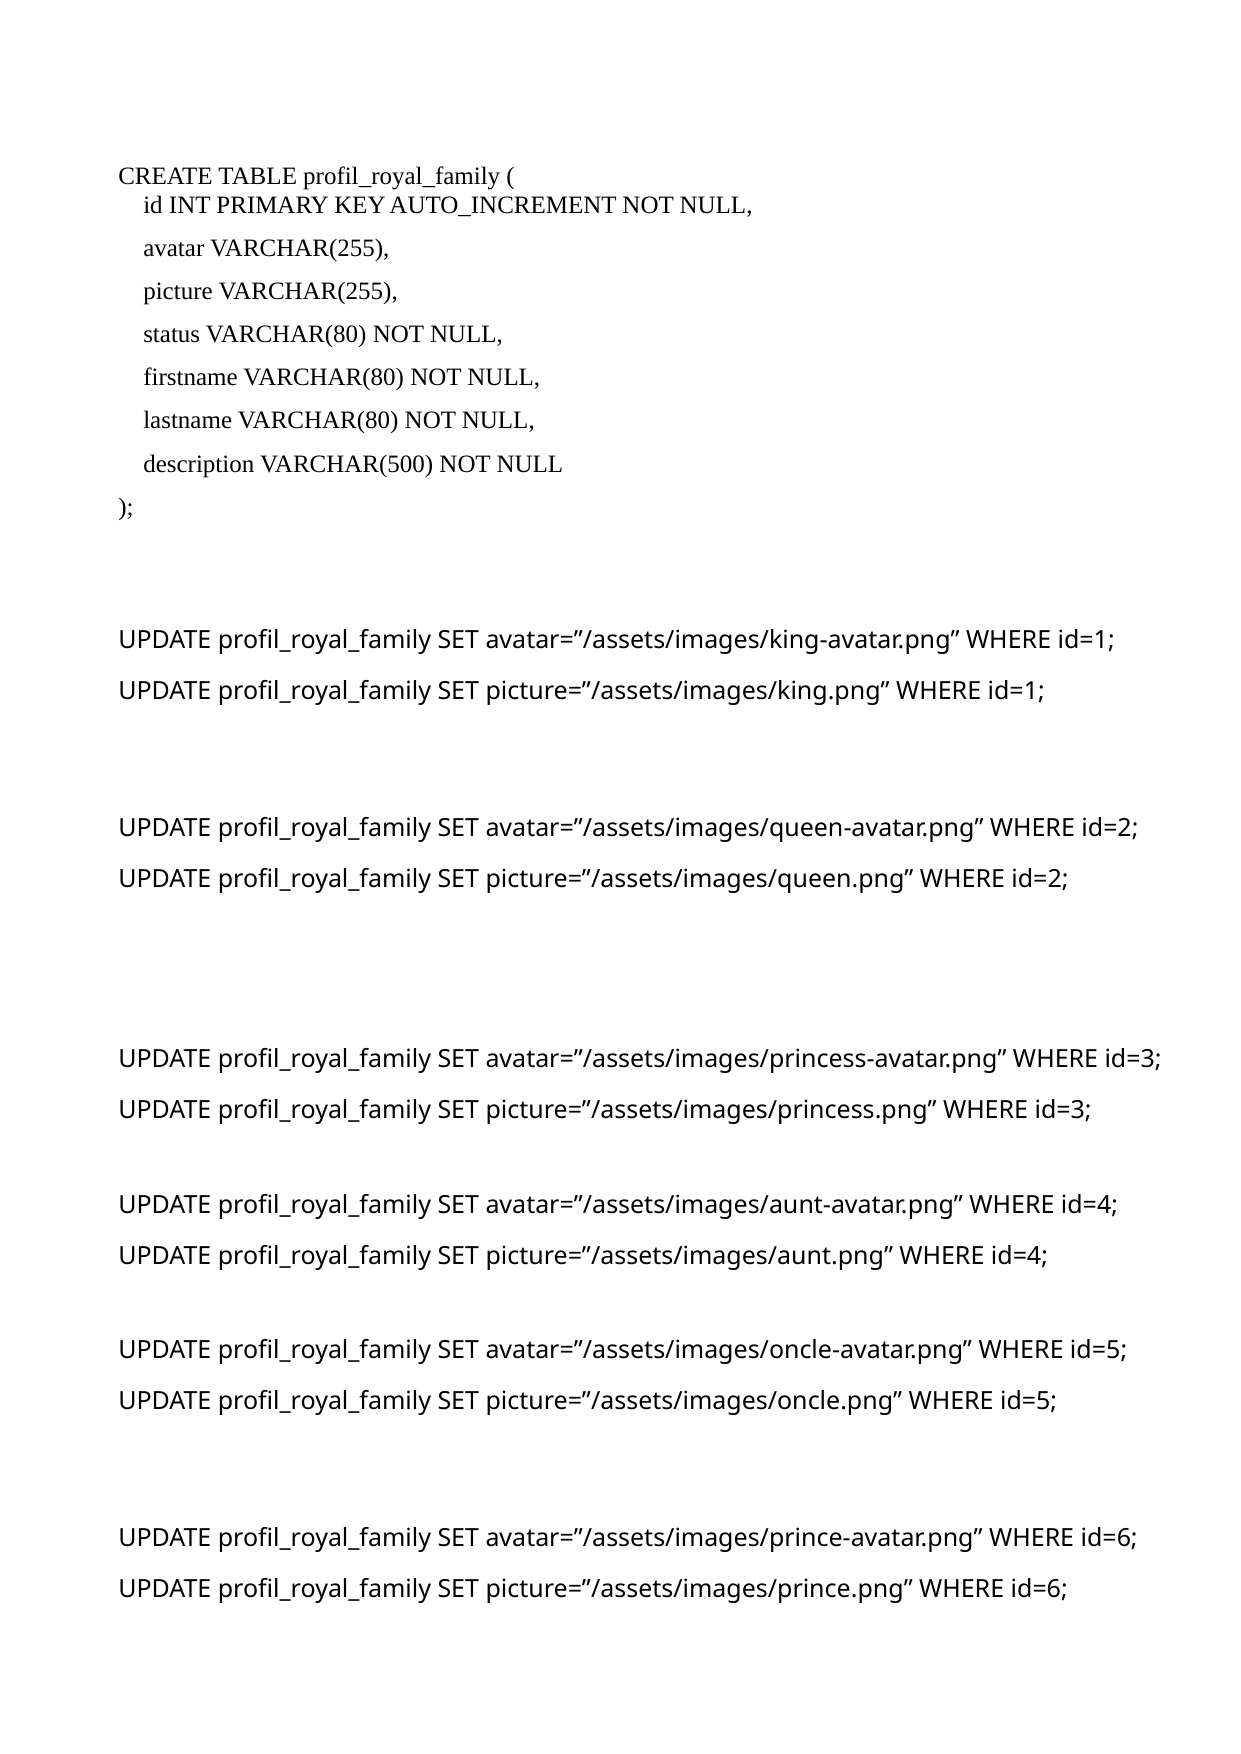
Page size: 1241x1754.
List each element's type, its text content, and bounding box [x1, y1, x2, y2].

text UPDATE profil_royal_family SET avatar=”/assets/images/queen-avatar.png” WHERE id=2; [118, 809, 1190, 844]
text UPDATE profil_royal_family SET picture=”/assets/images/aunt.png” WHERE id=4; [118, 1237, 1240, 1271]
text id INT PRIMARY KEY AUTO_INCREMENT NOT NULL, [118, 190, 1190, 219]
text picture VARCHAR(255), [118, 276, 1190, 305]
text UPDATE profil_royal_family SET avatar=”/assets/images/aunt-avatar.png” WHERE id=4; [118, 1186, 1190, 1220]
text CREATE TABLE profil_royal_family ( [118, 161, 1190, 190]
text UPDATE profil_royal_family SET picture=”/assets/images/prince.png” WHERE id=6; [118, 1571, 1240, 1605]
text UPDATE profil_royal_family SET picture=”/assets/images/queen.png” WHERE id=2; [118, 861, 1190, 895]
text UPDATE profil_royal_family SET avatar=”/assets/images/princess-avatar.png” WHERE id=3; [118, 1041, 1190, 1075]
text firstname VARCHAR(80) NOT NULL, [118, 362, 1190, 391]
text UPDATE profil_royal_family SET picture=”/assets/images/king.png” WHERE id=1; [118, 672, 1190, 706]
text lastname VARCHAR(80) NOT NULL, [118, 406, 1190, 434]
text UPDATE profil_royal_family SET avatar=”/assets/images/king-avatar.png” WHERE id=1; [118, 621, 1190, 655]
text status VARCHAR(80) NOT NULL, [118, 319, 1190, 348]
text ); [118, 492, 1190, 521]
text UPDATE profil_royal_family SET avatar=”/assets/images/oncle-avatar.png” WHERE id=5; [118, 1331, 1190, 1366]
text UPDATE profil_royal_family SET picture=”/assets/images/oncle.png” WHERE id=5; [118, 1382, 1240, 1417]
text UPDATE profil_royal_family SET avatar=”/assets/images/prince-avatar.png” WHERE id=6; [118, 1520, 1190, 1554]
text avatar VARCHAR(255), [118, 233, 1190, 262]
text description VARCHAR(500) NOT NULL [118, 449, 1190, 477]
text UPDATE profil_royal_family SET picture=”/assets/images/princess.png” WHERE id=3; [118, 1092, 1240, 1126]
